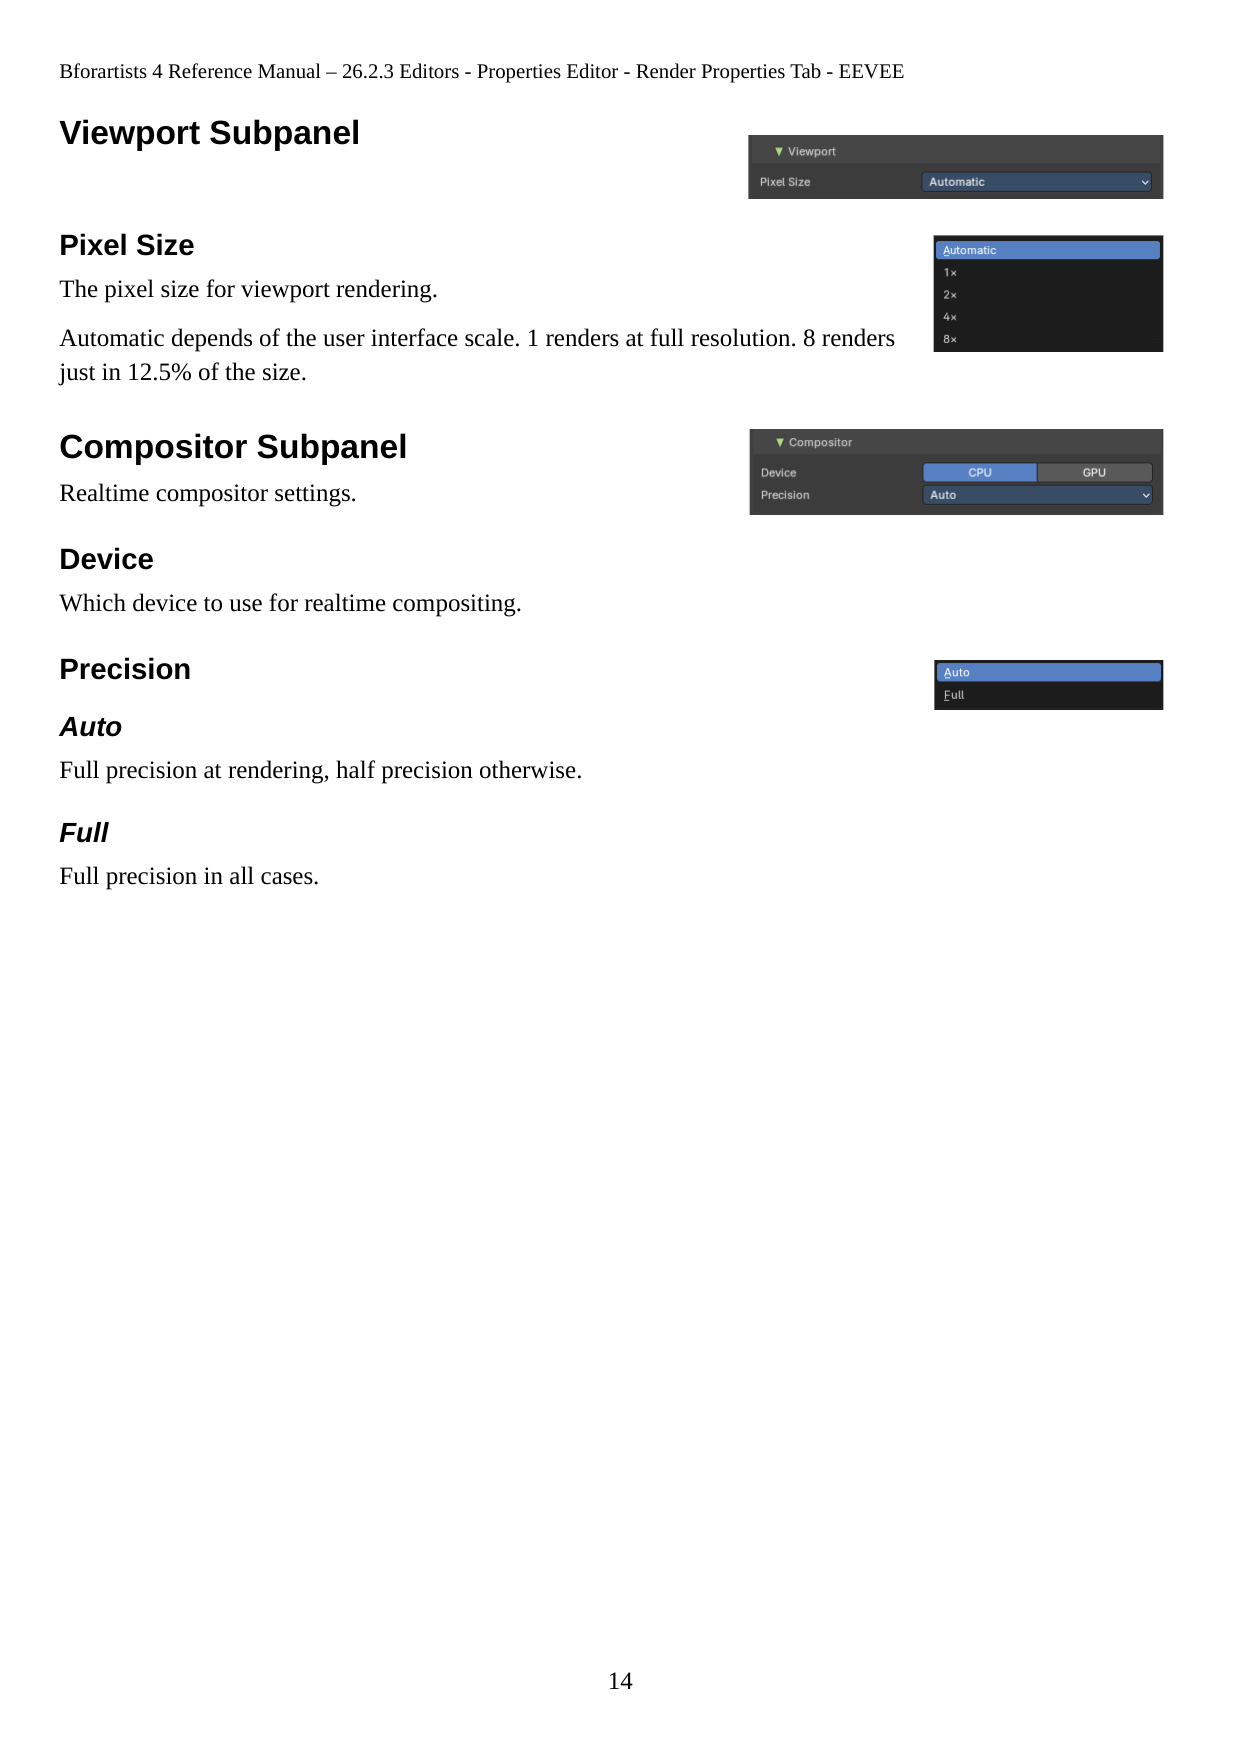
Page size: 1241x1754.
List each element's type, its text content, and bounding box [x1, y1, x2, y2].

text Automatic depends of the user interface scale. 1 renders at full resolution. 8 renders just in 12.5% of the size. [59, 323, 1181, 386]
text Realtime compositor settings. [59, 478, 749, 507]
picture [749, 429, 1164, 515]
subtitle Auto [59, 711, 1181, 742]
picture [933, 235, 1164, 352]
text The pixel size for viewport rendering. [59, 274, 933, 302]
picture [934, 660, 1164, 710]
text Which device to use for realtime compositing. [59, 588, 1181, 617]
picture [748, 135, 1164, 199]
subtitle Full [59, 816, 1181, 848]
subtitle Pixel Size [59, 227, 1181, 261]
subtitle Viewport Subpanel [59, 113, 1181, 151]
subtitle Compositor Subpanel [59, 427, 1181, 466]
subtitle Device [59, 542, 1181, 576]
subtitle Precision [59, 652, 1181, 686]
text Full precision in all cases. [59, 861, 1181, 889]
text Full precision at rendering, half precision otherwise. [59, 755, 1181, 784]
